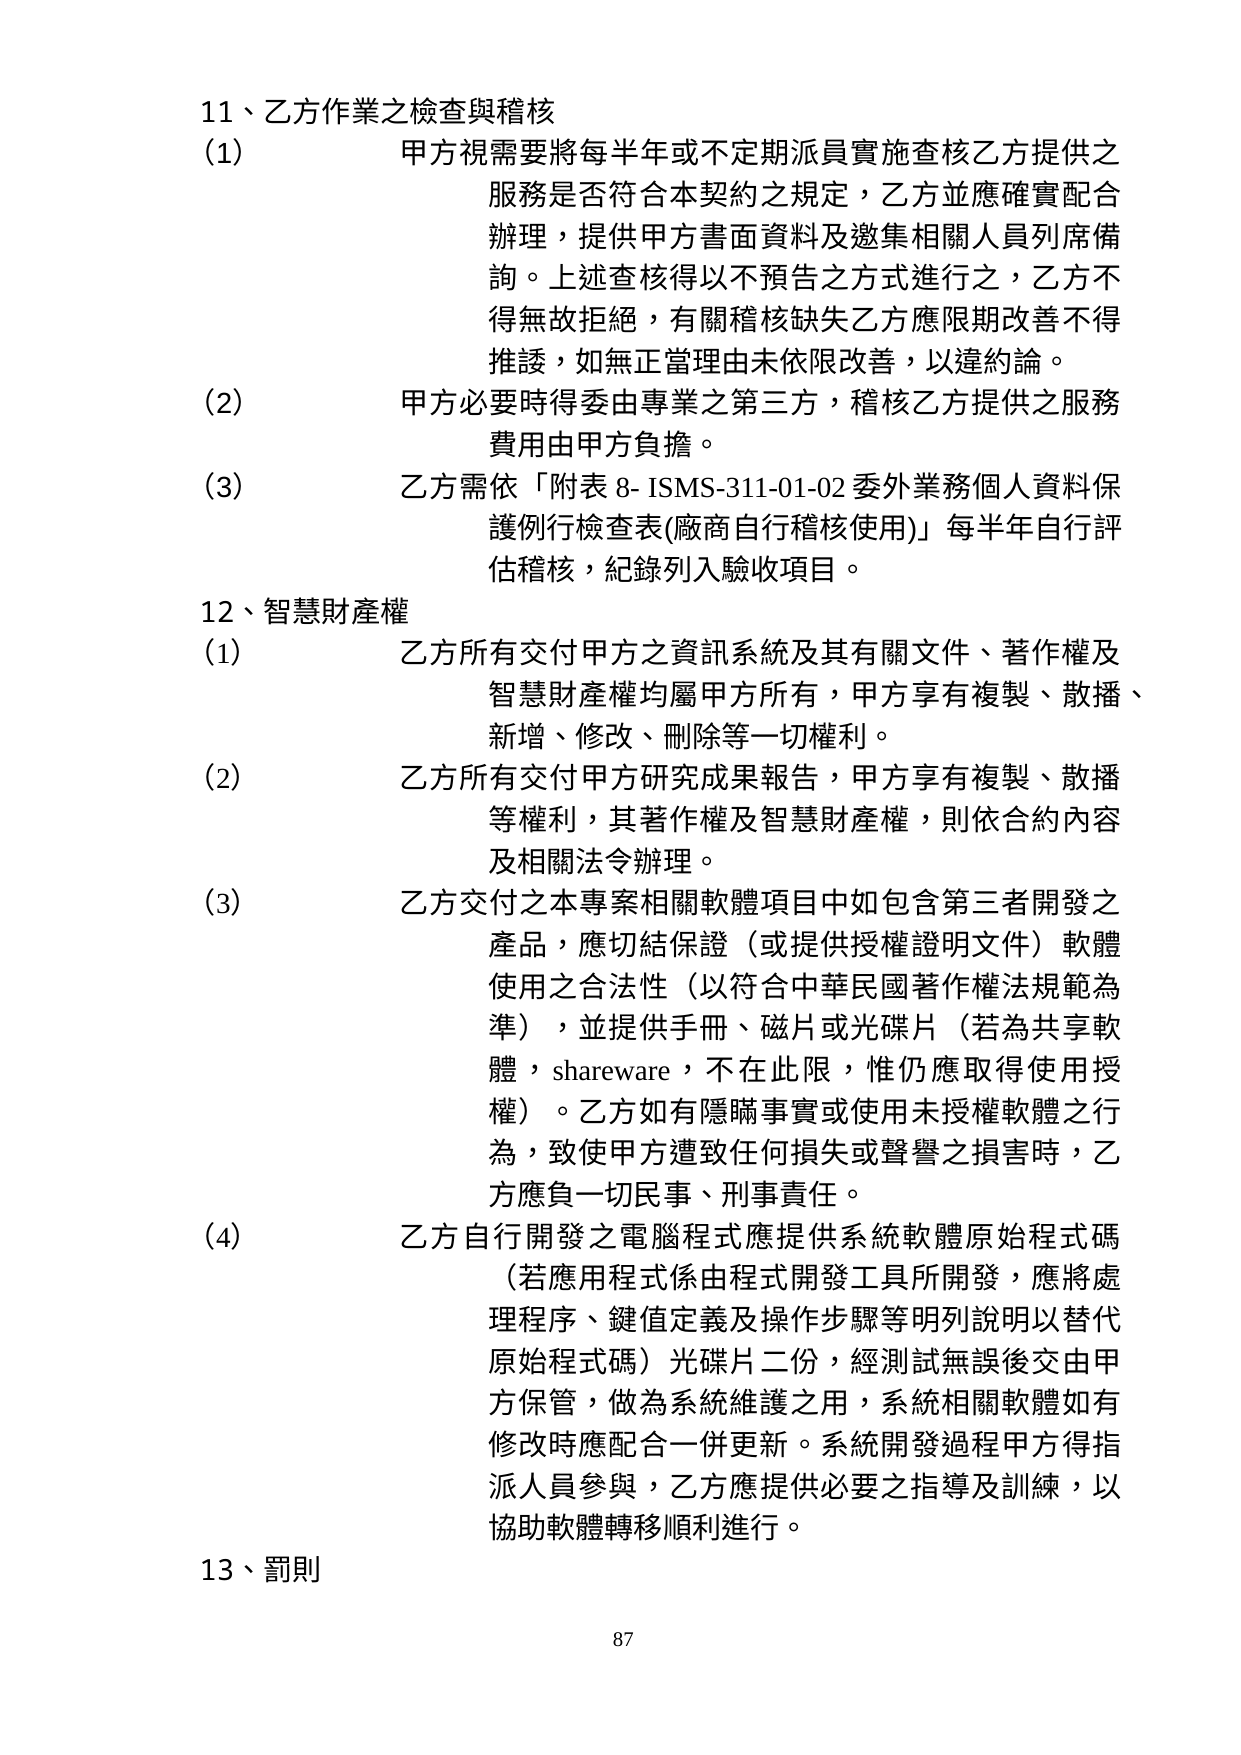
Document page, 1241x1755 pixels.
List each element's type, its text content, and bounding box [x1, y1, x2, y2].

list 乙方所有交付甲方之資訊系統及其有關文件、著作權及智慧財產權均屬甲方所有，甲方享有複製、散播、新增、修改、刪除等一切權利。 [187, 630, 1122, 755]
list 乙方自行開發之電腦程式應提供系統軟體原始程式碼（若應用程式係由程式開發工具所開發，應將處理程序、鍵值定義及操作步驟等明列說明以替代原始程式碼）光碟片二份，經測試無誤後交由甲方保管，做為系統維護之用，系統相關軟體如有修改時應配合一併更新。系統開發過程甲方得指派人員參與，乙方應提供必要之指導及訓練，以協助軟體轉移順利進行。 [187, 1214, 1122, 1547]
list 乙方所有交付甲方研究成果報告，甲方享有複製、散播等權利，其著作權及智慧財產權，則依合約內容及相關法令辦理。 [187, 755, 1122, 880]
list 甲方視需要將每半年或不定期派員實施查核乙方提供之服務是否符合本契約之規定，乙方並應確實配合辦理，提供甲方書面資料及邀集相關人員列席備詢。上述查核得以不預告之方式進行之，乙方不得無故拒絕，有關稽核缺失乙方應限期改善不得推諉，如無正當理由未依限改善，以違約論。 [187, 130, 1122, 380]
list 罰則 [199, 1547, 1122, 1589]
list 甲方必要時得委由專業之第三方，稽核乙方提供之服務，費用由甲方負擔。 [187, 380, 1122, 464]
list 智慧財產權 [199, 589, 1122, 630]
list 乙方作業之檢查與稽核 [199, 89, 1122, 130]
list 乙方需依「附表8- ISMS-311-01-02委外業務個人資料保護例行檢查表(廠商自行稽核使用)」每半年自行評估稽核，紀錄列入驗收項目。 [187, 464, 1122, 589]
list 乙方交付之本專案相關軟體項目中如包含第三者開發之產品，應切結保證（或提供授權證明文件）軟體使用之合法性（以符合中華民國著作權法規範為準），並提供手冊、磁片或光碟片（若為共享軟體，shareware，不在此限，惟仍應取得使用授權）。乙方如有隱瞞事實或使用未授權軟體之行為，致使甲方遭致任何損失或聲譽之損害時，乙方應負一切民事、刑事責任。 [187, 880, 1122, 1214]
